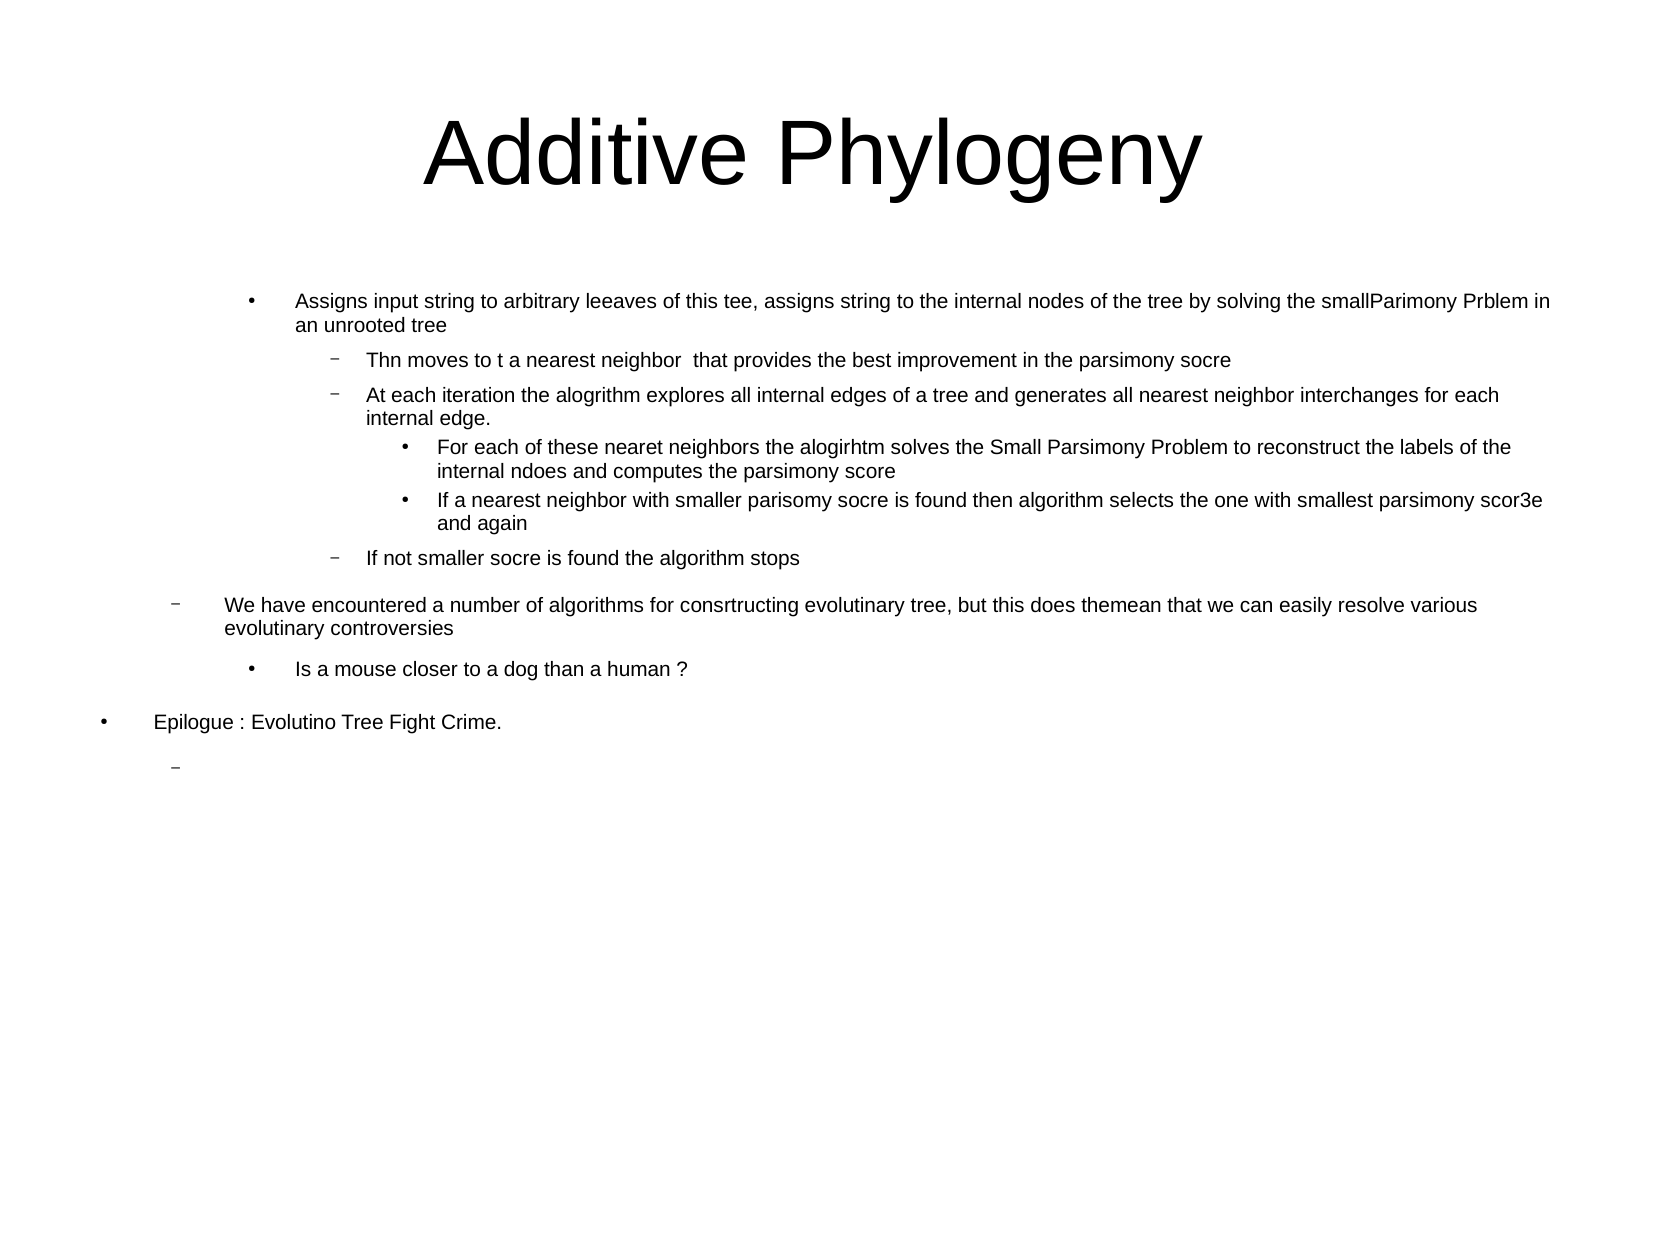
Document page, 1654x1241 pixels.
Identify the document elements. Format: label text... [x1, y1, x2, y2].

title Additive Phylogeny [82, 49, 1571, 257]
list Assigns input string to arbitrary leeaves of this tee, assigns string to the internal nodes of the tree by solving the smallParimony Prblem in an unrooted tree Thn moves to t a nearest neighbor that provides the best improvement in the parsimony socre At each iteration the alogrithm explores all internal edges of a tree and generates all nearest neighbor interchanges for each internal edge. For each of these nearet neighbors the alogirhtm solves the Small Parsimony Problem to reconstruct the labels of the internal ndoes and computes the parsimony score If a nearest neighbor with smaller parisomy socre is found then algorithm selects the one with smallest parsimony scor3e and again If not smaller socre is found the algorithm stops We have encountered a number of algorithms for consrtructing evolutinary tree, but this does themean that we can easily resolve various evolutinary controversies Is a mouse closer to a dog than a human ? Epilogue : Evolutino Tree Fight Crime. [82, 290, 1571, 1010]
